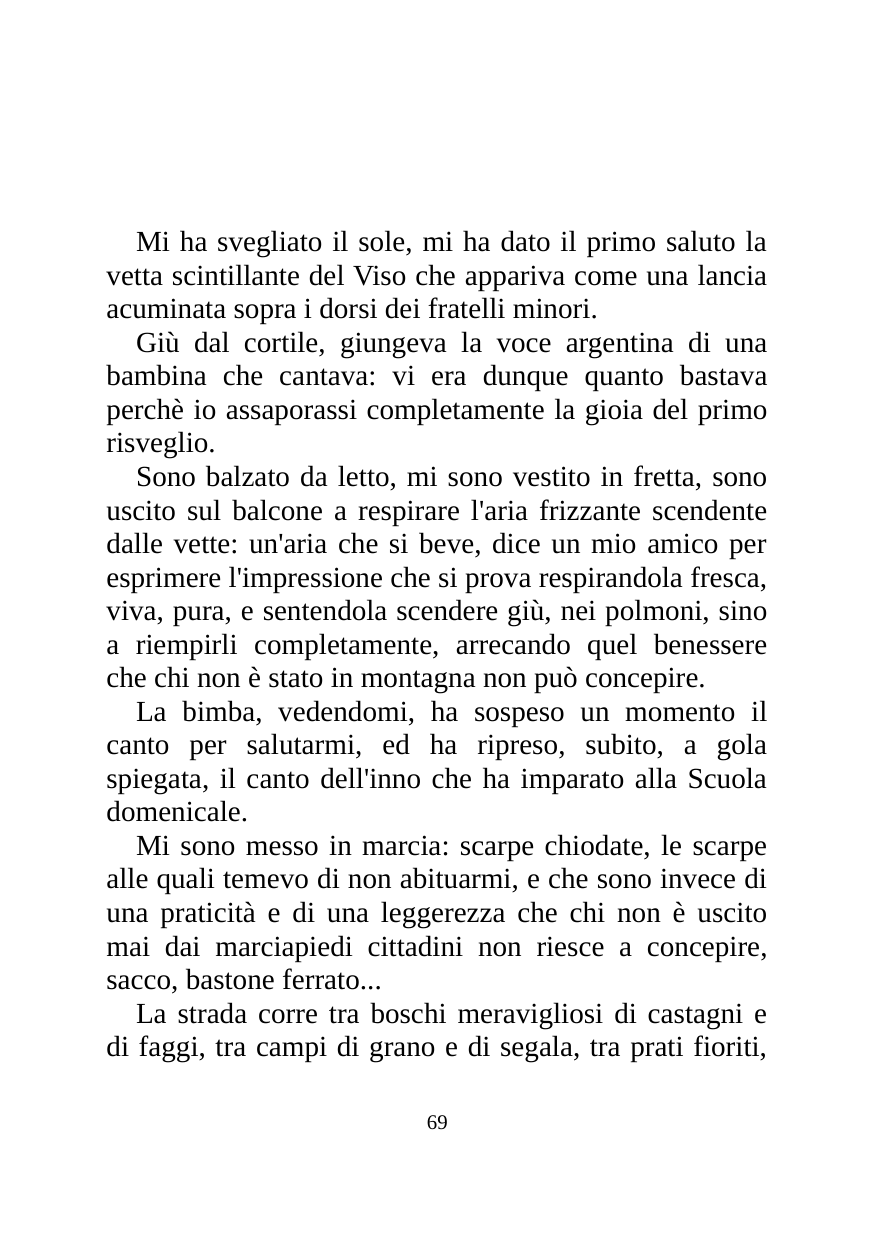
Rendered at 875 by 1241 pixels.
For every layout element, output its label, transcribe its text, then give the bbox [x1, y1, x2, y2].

text Mi ha svegliato il sole, mi ha dato il primo saluto la vetta scintillante del Viso che appariva come una lancia acuminata sopra i dorsi dei fratelli minori. [106, 224, 768, 325]
text Sono balzato da letto, mi sono vestito in fretta, sono uscito sul balcone a respirare l'aria frizzante scendente dalle vette: un'aria che si beve, dice un mio amico per esprimere l'impressione che si prova respirandola fresca, viva, pura, e sentendola scendere giù, nei polmoni, sino a riempirli completamente, arrecando quel benessere che chi non è stato in montagna non può concepire. [106, 459, 768, 694]
text La bimba, vedendomi, ha sospeso un momento il canto per salutarmi, ed ha ripreso, subito, a gola spiegata, il canto dell'inno che ha imparato alla Scuola domenicale. [106, 694, 768, 828]
text Mi sono messo in marcia: scarpe chiodate, le scarpe alle quali temevo di non abituarmi, e che sono invece di una praticità e di una leggerezza che chi non è uscito mai dai marciapiedi cittadini non riesce a concepire, sacco, bastone ferrato... [106, 828, 768, 996]
text Giù dal cortile, giungeva la voce argentina di una bambina che cantava: vi era dunque quanto bastava perchè io assaporassi completamente la gioia del primo risveglio. [106, 325, 768, 459]
text La strada corre tra boschi meravigliosi di castagni e di faggi, tra campi di grano e di segala, tra prati fioriti, [106, 996, 768, 1063]
